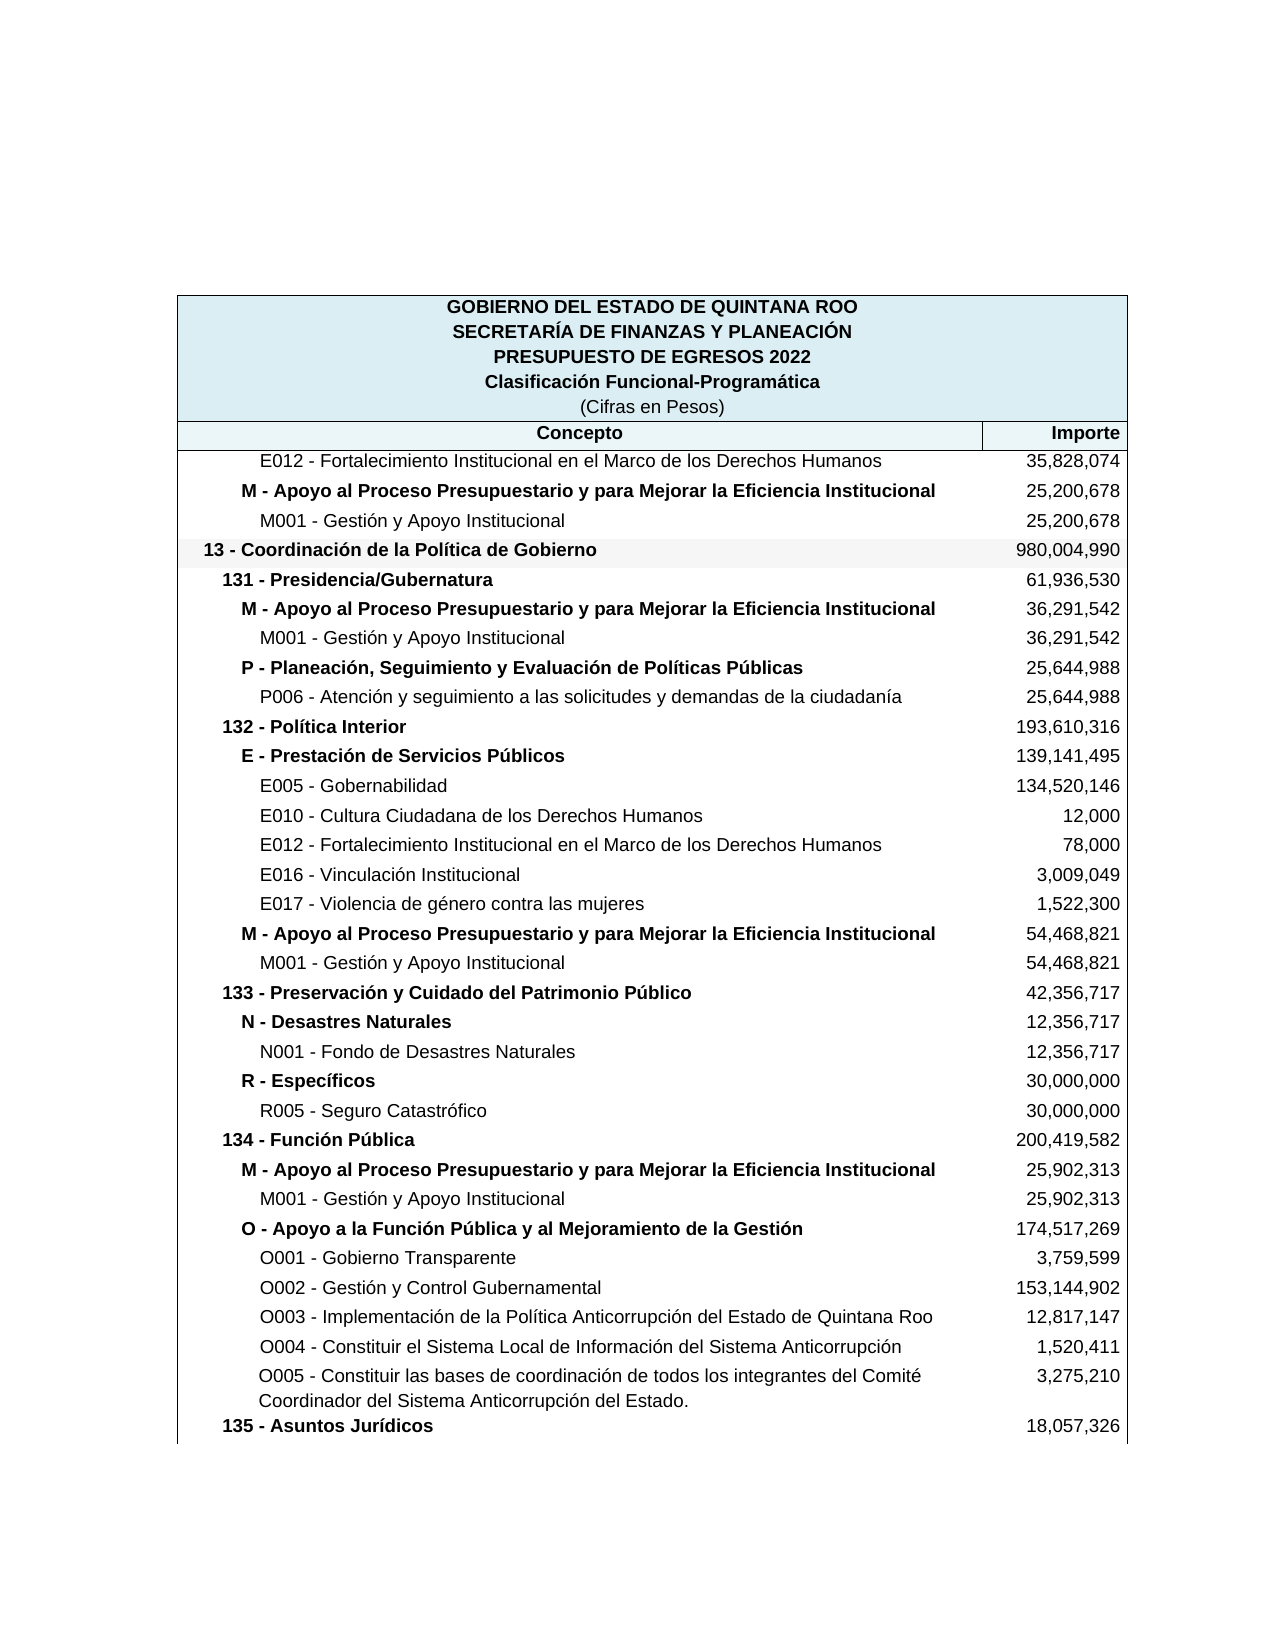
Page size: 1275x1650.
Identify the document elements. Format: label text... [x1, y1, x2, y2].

table_cell 54,468,821 [982, 923, 1127, 952]
table_cell 18,057,326 [982, 1415, 1127, 1444]
table_cell M001 - Gestión y Apoyo Institucional [178, 952, 982, 982]
table_cell M - Apoyo al Proceso Presupuestario y para Mejorar la Eficiencia Institucional [178, 480, 982, 509]
table_cell R005 - Seguro Catastrófico [178, 1100, 982, 1129]
table_cell 132 - Política Interior [178, 716, 982, 745]
table_cell 980,004,990 [982, 539, 1127, 568]
table_cell M - Apoyo al Proceso Presupuestario y para Mejorar la Eficiencia Institucional [178, 1159, 982, 1188]
table_cell 25,200,678 [982, 509, 1127, 539]
table_cell 174,517,269 [982, 1218, 1127, 1247]
table_cell 135 - Asuntos Jurídicos [178, 1415, 982, 1444]
table_cell M001 - Gestión y Apoyo Institucional [178, 1188, 982, 1218]
table_cell 12,817,147 [982, 1306, 1127, 1336]
table_cell 13 - Coordinación de la Política de Gobierno [178, 539, 982, 568]
table_cell 193,610,316 [982, 716, 1127, 745]
table_cell 25,644,988 [982, 686, 1127, 716]
table_cell O001 - Gobierno Transparente [178, 1247, 982, 1277]
table_cell 12,000 [982, 804, 1127, 834]
table_cell 61,936,530 [982, 569, 1127, 598]
table_cell 36,291,542 [982, 598, 1127, 627]
table_cell 36,291,542 [982, 627, 1127, 657]
table_cell 3,009,049 [982, 864, 1127, 893]
table_cell M - Apoyo al Proceso Presupuestario y para Mejorar la Eficiencia Institucional [178, 598, 982, 627]
table_cell M - Apoyo al Proceso Presupuestario y para Mejorar la Eficiencia Institucional [178, 923, 982, 952]
table_cell E017 - Violencia de género contra las mujeres [178, 893, 982, 922]
table_cell O002 - Gestión y Control Gubernamental [178, 1277, 982, 1306]
table_cell 42,356,717 [982, 982, 1127, 1011]
table_cell E - Prestación de Servicios Públicos [178, 745, 982, 775]
table_cell E012 - Fortalecimiento Institucional en el Marco de los Derechos Humanos [178, 451, 982, 480]
table_cell 153,144,902 [982, 1277, 1127, 1306]
table_cell N - Desastres Naturales [178, 1011, 982, 1041]
table_cell E012 - Fortalecimiento Institucional en el Marco de los Derechos Humanos [178, 834, 982, 863]
table_cell O004 - Constituir el Sistema Local de Información del Sistema Anticorrupción [178, 1336, 982, 1365]
table_cell 12,356,717 [982, 1011, 1127, 1041]
table_cell 54,468,821 [982, 952, 1127, 982]
table_cell 12,356,717 [982, 1041, 1127, 1070]
table_cell 139,141,495 [982, 745, 1127, 775]
table_cell 25,902,313 [982, 1188, 1127, 1218]
table_header GOBIERNO DEL ESTADO DE QUINTANA ROO SECRETARÍA DE FINANZAS Y PLANEACIÓN PRESUPUESTO DE EGRESOS 2022 Clasificación Funcional-Programática (Cifras en Pesos) [178, 296, 1127, 421]
table_cell E005 - Gobernabilidad [178, 775, 982, 804]
table_cell 35,828,074 [982, 451, 1127, 480]
table_cell O005 - Constituir las bases de coordinación de todos los integrantes del Comité Coordinador del Sistema Anticorrupción del Estado. [178, 1365, 982, 1415]
table_cell 1,522,300 [982, 893, 1127, 922]
table_cell 25,902,313 [982, 1159, 1127, 1188]
table_cell 30,000,000 [982, 1100, 1127, 1129]
table_cell N001 - Fondo de Desastres Naturales [178, 1041, 982, 1070]
table_cell Importe [983, 422, 1127, 450]
table_cell 3,275,210 [982, 1365, 1127, 1415]
table_cell 131 - Presidencia/Gubernatura [178, 569, 982, 598]
table_cell O003 - Implementación de la Política Anticorrupción del Estado de Quintana Roo [178, 1306, 982, 1336]
table_cell P - Planeación, Seguimiento y Evaluación de Políticas Públicas [178, 657, 982, 686]
table_cell 30,000,000 [982, 1070, 1127, 1100]
table_cell R - Específicos [178, 1070, 982, 1100]
table_cell 134 - Función Pública [178, 1129, 982, 1159]
table_cell Concepto [178, 422, 982, 450]
table_cell 200,419,582 [982, 1129, 1127, 1159]
table_cell O - Apoyo a la Función Pública y al Mejoramiento de la Gestión [178, 1218, 982, 1247]
table_cell 78,000 [982, 834, 1127, 863]
table_cell M001 - Gestión y Apoyo Institucional [178, 627, 982, 657]
table_cell 1,520,411 [982, 1336, 1127, 1365]
table_cell M001 - Gestión y Apoyo Institucional [178, 509, 982, 539]
table_cell 25,200,678 [982, 480, 1127, 509]
table_cell 25,644,988 [982, 657, 1127, 686]
table_cell 133 - Preservación y Cuidado del Patrimonio Público [178, 982, 982, 1011]
table_cell P006 - Atención y seguimiento a las solicitudes y demandas de la ciudadanía [178, 686, 982, 716]
table_cell E010 - Cultura Ciudadana de los Derechos Humanos [178, 804, 982, 834]
table_cell E016 - Vinculación Institucional [178, 864, 982, 893]
table_cell 134,520,146 [982, 775, 1127, 804]
table_cell 3,759,599 [982, 1247, 1127, 1277]
